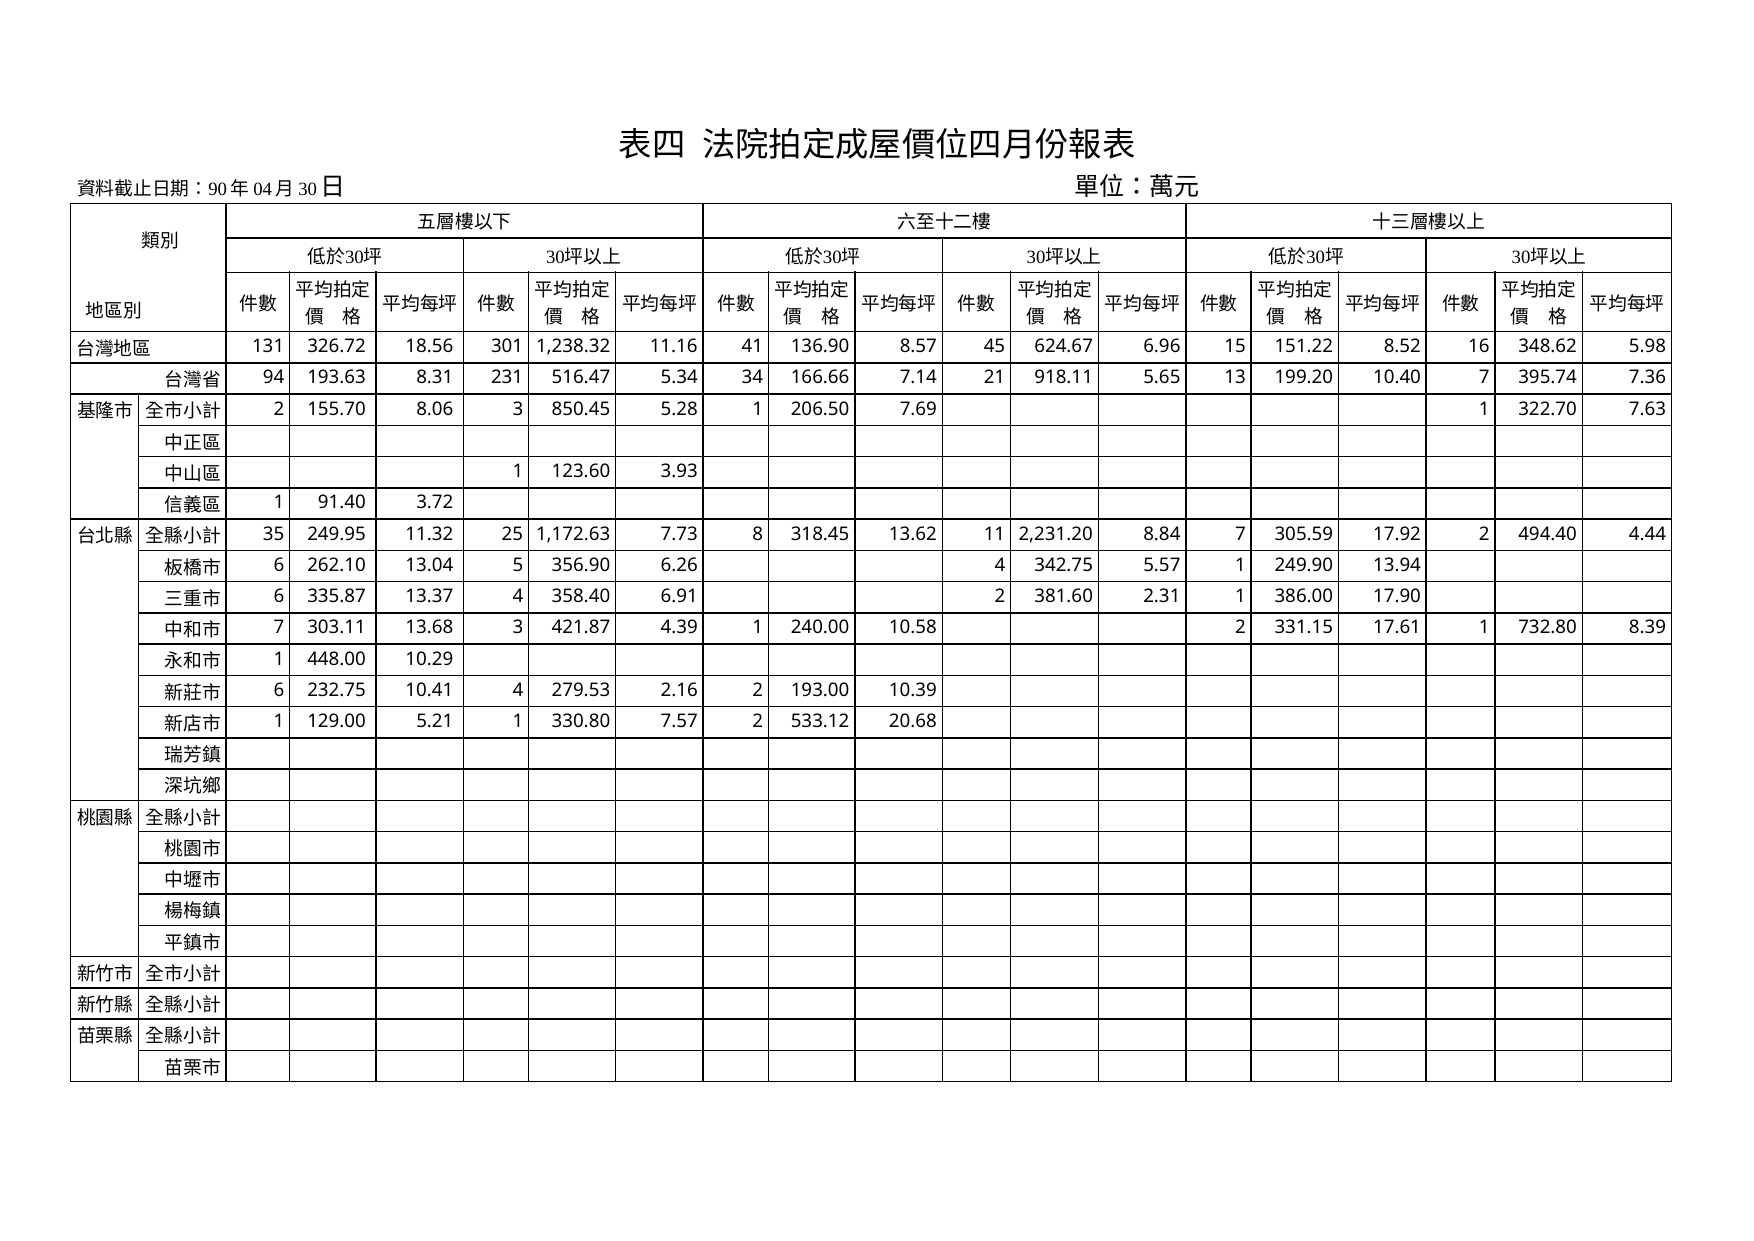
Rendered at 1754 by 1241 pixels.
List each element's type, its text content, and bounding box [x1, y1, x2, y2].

table_cell [856, 1051, 942, 1081]
table_cell 193.00 [769, 676, 854, 706]
table_cell [1583, 895, 1671, 924]
table_cell [1099, 614, 1185, 643]
table_cell 新莊市 [139, 676, 225, 706]
table_cell 基隆市 [71, 395, 138, 424]
table_cell [616, 801, 702, 831]
table_cell [71, 581, 138, 612]
table_cell 7.73 [616, 520, 702, 549]
table_cell [1252, 989, 1338, 1018]
table_cell 303.11 [290, 614, 375, 643]
table_cell [1339, 801, 1425, 831]
table_cell [1339, 645, 1425, 674]
table_cell [529, 801, 615, 831]
table_cell 桃園縣 [71, 801, 138, 831]
table_cell 8.52 [1339, 332, 1425, 362]
table_cell [290, 457, 375, 487]
table_cell [529, 739, 615, 768]
table_cell [1583, 739, 1671, 768]
table_cell 850.45 [529, 395, 615, 424]
table_cell [71, 925, 138, 956]
table_cell [464, 739, 528, 768]
table_cell [1427, 676, 1494, 706]
table_cell [227, 457, 289, 487]
table_cell [856, 770, 942, 799]
table_cell [1339, 957, 1425, 987]
table_cell [1011, 957, 1098, 987]
table_cell [704, 426, 768, 456]
table_cell [71, 675, 138, 706]
table_cell [1339, 926, 1425, 956]
table_cell [529, 645, 615, 674]
table_cell [1099, 457, 1185, 487]
table_cell 信義區 [139, 489, 225, 518]
table_cell [1187, 707, 1250, 737]
table_cell 34 [704, 364, 768, 393]
table_cell [464, 770, 528, 799]
table_cell [1339, 1051, 1425, 1081]
table_cell 平均每坪 [1583, 273, 1671, 331]
table_cell [1583, 551, 1671, 581]
table_cell 8.31 [377, 364, 463, 393]
table_cell 2 [943, 582, 1010, 612]
table_cell [1252, 864, 1338, 893]
table_cell [1011, 1020, 1098, 1049]
table_cell 13.68 [377, 614, 463, 643]
table_cell 2 [1187, 614, 1250, 643]
table_cell [616, 1051, 702, 1081]
table_cell 199.20 [1252, 364, 1338, 393]
table_cell 7.57 [616, 707, 702, 737]
table_cell [377, 457, 463, 487]
text 表四 法院拍定成屋價位四月份報表 [77, 118, 1677, 166]
table_cell [704, 895, 768, 924]
table_cell 318.45 [769, 520, 854, 549]
table_cell [1187, 739, 1250, 768]
table_cell 10.29 [377, 645, 463, 674]
table_cell [616, 957, 702, 987]
table_cell 331.15 [1252, 614, 1338, 643]
table_cell [290, 926, 375, 956]
table_cell [1427, 832, 1494, 862]
table_cell 板橋市 [139, 551, 225, 581]
table_cell [1339, 1020, 1425, 1049]
table_cell 45 [943, 332, 1010, 362]
table_cell 10.40 [1339, 364, 1425, 393]
table_cell 1 [704, 614, 768, 643]
table_cell 2 [227, 395, 289, 424]
table_cell [704, 770, 768, 799]
table_cell [1496, 832, 1582, 862]
table_cell 全縣小計 [139, 801, 225, 831]
table_cell [1339, 739, 1425, 768]
table_cell 低於30坪 [704, 239, 942, 271]
table_cell 131 [227, 332, 289, 362]
table_cell [704, 457, 768, 487]
table_cell 91.40 [290, 489, 375, 518]
table_cell [71, 456, 138, 487]
table_cell 中壢市 [139, 864, 225, 893]
table_cell [377, 989, 463, 1018]
table_cell 335.87 [290, 582, 375, 612]
table_cell 件數 [1427, 273, 1494, 331]
table_cell [1583, 645, 1671, 674]
table_cell [377, 801, 463, 831]
table_cell 1 [1187, 582, 1250, 612]
table_cell [616, 864, 702, 893]
table_cell [704, 739, 768, 768]
table_cell 8.06 [377, 395, 463, 424]
table_cell [943, 926, 1010, 956]
table_cell [704, 864, 768, 893]
table_header 六至十二樓 [704, 204, 1185, 237]
table_cell [290, 895, 375, 924]
table_cell [1187, 957, 1250, 987]
table_cell [769, 957, 854, 987]
table_cell [227, 926, 289, 956]
table_cell [943, 1020, 1010, 1049]
table_cell [1583, 457, 1671, 487]
table_cell 30坪以上 [1427, 239, 1671, 271]
table_cell 356.90 [529, 551, 615, 581]
table_cell [529, 832, 615, 862]
table_cell [616, 645, 702, 674]
table_cell [1011, 864, 1098, 893]
table_cell [1496, 676, 1582, 706]
table_cell [227, 864, 289, 893]
table_cell [769, 1020, 854, 1049]
table_cell [616, 989, 702, 1018]
table_cell [616, 1020, 702, 1049]
table_cell [704, 832, 768, 862]
table_cell 件數 [943, 273, 1010, 331]
table_cell [290, 1051, 375, 1081]
table_cell [1099, 895, 1185, 924]
table_cell [1011, 614, 1098, 643]
table_cell 4 [464, 676, 528, 706]
table_cell [1011, 832, 1098, 862]
table_header 五層樓以下 [227, 204, 702, 237]
table_cell [71, 893, 138, 924]
table_cell 1 [704, 395, 768, 424]
table_cell [290, 801, 375, 831]
table_cell 6.96 [1099, 332, 1185, 362]
table_cell 件數 [704, 273, 768, 331]
table_cell 2.31 [1099, 582, 1185, 612]
table_cell [290, 957, 375, 987]
table_cell [1583, 1020, 1671, 1049]
table_cell [943, 801, 1010, 831]
table_cell [1496, 739, 1582, 768]
table_cell [616, 426, 702, 456]
table_cell [856, 832, 942, 862]
table_cell [1496, 770, 1582, 799]
table_cell 6.91 [616, 582, 702, 612]
table_cell [1187, 457, 1250, 487]
table_cell [1099, 676, 1185, 706]
table_cell [1339, 676, 1425, 706]
table_cell 平均拍定價 格 [1011, 273, 1098, 331]
table_cell 342.75 [1011, 551, 1098, 581]
table_cell [1583, 926, 1671, 956]
table_cell 6 [227, 676, 289, 706]
table_cell [290, 1020, 375, 1049]
table_cell [529, 489, 615, 518]
table_cell [529, 895, 615, 924]
table_cell 7.63 [1583, 395, 1671, 424]
table_cell 136.90 [769, 332, 854, 362]
table_cell 平均每坪 [616, 273, 702, 331]
table_cell 421.87 [529, 614, 615, 643]
table_cell [1099, 926, 1185, 956]
table_cell [1496, 426, 1582, 456]
table_cell [464, 489, 528, 518]
table_cell 249.95 [290, 520, 375, 549]
table_cell [377, 832, 463, 862]
table_cell 平均拍定價 格 [1496, 273, 1582, 331]
table_cell [529, 770, 615, 799]
table_cell [529, 1020, 615, 1049]
table_cell [943, 832, 1010, 862]
table_cell [1583, 770, 1671, 799]
table_cell [769, 926, 854, 956]
table_cell 7.69 [856, 395, 942, 424]
table_cell 41 [704, 332, 768, 362]
table_cell [290, 739, 375, 768]
table_cell 1 [1187, 551, 1250, 581]
table_cell [464, 645, 528, 674]
table_cell [704, 801, 768, 831]
table_cell [377, 770, 463, 799]
table_cell [1011, 989, 1098, 1018]
table_cell 1,238.32 [529, 332, 615, 362]
table_cell [1427, 645, 1494, 674]
table_cell 330.80 [529, 707, 615, 737]
table_cell [1496, 801, 1582, 831]
table_cell [1187, 489, 1250, 518]
table_cell 台灣地區 [71, 332, 225, 362]
table_cell [529, 989, 615, 1018]
table_cell [71, 487, 138, 518]
table_cell 231 [464, 364, 528, 393]
table_cell 35 [227, 520, 289, 549]
table_cell [1099, 989, 1185, 1018]
table_cell 平均拍定價 格 [769, 273, 854, 331]
table_cell [227, 770, 289, 799]
table_cell [1011, 426, 1098, 456]
table_cell [71, 862, 138, 893]
table_cell 17.92 [1339, 520, 1425, 549]
table_cell 30坪以上 [943, 239, 1185, 271]
table_cell [1099, 832, 1185, 862]
table_cell [1011, 801, 1098, 831]
table_cell [1496, 864, 1582, 893]
table_cell [856, 489, 942, 518]
table_cell [704, 989, 768, 1018]
table_cell [290, 832, 375, 862]
table_cell [227, 989, 289, 1018]
table_cell [1427, 864, 1494, 893]
table_cell [856, 645, 942, 674]
table_cell 8 [704, 520, 768, 549]
table_cell [1427, 739, 1494, 768]
table_cell [769, 551, 854, 581]
table_cell [464, 864, 528, 893]
table_cell 永和市 [139, 645, 225, 674]
table_cell 7.14 [856, 364, 942, 393]
table_cell [856, 457, 942, 487]
table_cell [1427, 457, 1494, 487]
table_cell [1187, 1020, 1250, 1049]
table_cell [1583, 801, 1671, 831]
table_cell [464, 957, 528, 987]
table_cell 7 [227, 614, 289, 643]
table_cell 348.62 [1496, 332, 1582, 362]
table_cell [1252, 676, 1338, 706]
table_cell [1011, 926, 1098, 956]
table_cell [856, 926, 942, 956]
table_cell [856, 895, 942, 924]
table_cell [1187, 926, 1250, 956]
table_cell [1099, 426, 1185, 456]
table_cell 3 [464, 614, 528, 643]
table_cell 3.72 [377, 489, 463, 518]
table_cell 166.66 [769, 364, 854, 393]
table_cell [1187, 832, 1250, 862]
table_cell [769, 770, 854, 799]
table_cell 21 [943, 364, 1010, 393]
table_cell [769, 426, 854, 456]
table_cell [71, 831, 138, 862]
table_cell 3.93 [616, 457, 702, 487]
table_cell 件數 [1187, 273, 1250, 331]
table_cell [1252, 770, 1338, 799]
table_cell [1011, 707, 1098, 737]
table_cell [616, 926, 702, 956]
table_cell [1583, 426, 1671, 456]
table_cell [769, 582, 854, 612]
table_cell [704, 926, 768, 956]
table_cell 395.74 [1496, 364, 1582, 393]
table_cell 918.11 [1011, 364, 1098, 393]
table_cell 624.67 [1011, 332, 1098, 362]
table_cell 1 [1427, 395, 1494, 424]
table_cell 平均每坪 [856, 273, 942, 331]
table_cell [290, 989, 375, 1018]
table_cell 6.26 [616, 551, 702, 581]
table_cell [1339, 864, 1425, 893]
table_cell [71, 425, 138, 456]
table_cell [1583, 989, 1671, 1018]
table_cell [290, 864, 375, 893]
table_cell 5 [464, 551, 528, 581]
table_cell [856, 864, 942, 893]
table_cell [943, 395, 1010, 424]
table_cell [1427, 926, 1494, 956]
table_cell [1252, 489, 1338, 518]
table_cell [943, 457, 1010, 487]
table_cell [1583, 864, 1671, 893]
table_cell [769, 832, 854, 862]
table_cell [464, 895, 528, 924]
table_cell [227, 426, 289, 456]
table_cell [1187, 676, 1250, 706]
table_cell [1187, 770, 1250, 799]
table_cell 5.57 [1099, 551, 1185, 581]
table_cell 1 [464, 457, 528, 487]
table_cell 10.58 [856, 614, 942, 643]
table_cell [943, 645, 1010, 674]
table_cell [1583, 707, 1671, 737]
table_cell [71, 706, 138, 737]
table_cell [227, 1020, 289, 1049]
table_cell [1339, 989, 1425, 1018]
table_cell 8.39 [1583, 614, 1671, 643]
table_cell [1339, 832, 1425, 862]
table_cell [1427, 1020, 1494, 1049]
table_cell [769, 457, 854, 487]
table_cell [1011, 489, 1098, 518]
table_cell [1099, 739, 1185, 768]
table_cell [856, 582, 942, 612]
table_cell [1427, 1051, 1494, 1081]
table_cell 8.84 [1099, 520, 1185, 549]
table_cell [769, 801, 854, 831]
table_cell [856, 551, 942, 581]
table_cell [377, 426, 463, 456]
table_cell [1427, 801, 1494, 831]
table_cell 新竹縣 [71, 989, 138, 1018]
table_cell [1339, 707, 1425, 737]
table_cell 4 [943, 551, 1010, 581]
table_cell [616, 770, 702, 799]
table_cell 2,231.20 [1011, 520, 1098, 549]
table_header 類別 地區別 [71, 204, 225, 331]
table_cell 25 [464, 520, 528, 549]
table_cell [856, 426, 942, 456]
table_cell [1252, 832, 1338, 862]
table_cell 516.47 [529, 364, 615, 393]
table_cell [529, 926, 615, 956]
table_cell 1 [227, 645, 289, 674]
table_cell 18.56 [377, 332, 463, 362]
table_cell [1011, 457, 1098, 487]
table_cell [769, 489, 854, 518]
table_cell [1427, 957, 1494, 987]
table_cell [1187, 1051, 1250, 1081]
table_cell [1252, 926, 1338, 956]
table_cell [1496, 1051, 1582, 1081]
table_cell 17.90 [1339, 582, 1425, 612]
table_cell 1 [227, 707, 289, 737]
table_cell 381.60 [1011, 582, 1098, 612]
table_cell [943, 676, 1010, 706]
table_cell [1427, 489, 1494, 518]
table_cell 123.60 [529, 457, 615, 487]
table_cell [943, 989, 1010, 1018]
table_cell 279.53 [529, 676, 615, 706]
table_cell 1 [464, 707, 528, 737]
table_cell [1339, 395, 1425, 424]
table_cell 10.41 [377, 676, 463, 706]
table_cell [1252, 957, 1338, 987]
table_cell [616, 739, 702, 768]
table_cell 低於30坪 [1187, 239, 1425, 271]
table_cell [704, 551, 768, 581]
table_cell [377, 864, 463, 893]
table_cell 232.75 [290, 676, 375, 706]
table_cell [943, 864, 1010, 893]
table_cell [1427, 770, 1494, 799]
table_cell 2 [1427, 520, 1494, 549]
table_cell [769, 895, 854, 924]
table_cell 桃園市 [139, 832, 225, 862]
table_cell [769, 864, 854, 893]
table_cell 7 [1187, 520, 1250, 549]
table_cell [1583, 582, 1671, 612]
table_cell [1252, 1020, 1338, 1049]
table_cell [1496, 926, 1582, 956]
table_cell 10.39 [856, 676, 942, 706]
table_cell [943, 489, 1010, 518]
table_cell 新店市 [139, 707, 225, 737]
table_cell [1252, 426, 1338, 456]
table_cell [1099, 489, 1185, 518]
table_cell [1187, 426, 1250, 456]
table_cell 5.28 [616, 395, 702, 424]
table_cell 件數 [464, 273, 528, 331]
table_cell 全市小計 [139, 395, 225, 424]
table_cell [227, 801, 289, 831]
table_cell 494.40 [1496, 520, 1582, 549]
table_cell [1339, 457, 1425, 487]
table_cell 1 [227, 489, 289, 518]
table_cell [1011, 395, 1098, 424]
table_cell [769, 989, 854, 1018]
table_header 十三層樓以上 [1187, 204, 1671, 237]
table_cell 平均每坪 [1339, 273, 1425, 331]
table_cell 5.34 [616, 364, 702, 393]
table_cell [704, 645, 768, 674]
table_cell [616, 832, 702, 862]
table_cell [227, 957, 289, 987]
table_cell [1496, 1020, 1582, 1049]
table_cell [227, 895, 289, 924]
table_cell 平均拍定價 格 [1252, 273, 1338, 331]
table_cell 全縣小計 [139, 1020, 225, 1049]
table_cell [1339, 895, 1425, 924]
table_cell [943, 895, 1010, 924]
table_cell [464, 989, 528, 1018]
table_cell [1583, 489, 1671, 518]
table_cell [529, 426, 615, 456]
table_cell [943, 426, 1010, 456]
table_cell 129.00 [290, 707, 375, 737]
table_cell [1099, 395, 1185, 424]
table_cell 深坑鄉 [139, 770, 225, 799]
table_cell 17.61 [1339, 614, 1425, 643]
table_cell [377, 957, 463, 987]
table_cell 13.37 [377, 582, 463, 612]
table_cell [856, 739, 942, 768]
table_cell [943, 614, 1010, 643]
table_cell 件數 [227, 273, 289, 331]
table_cell [227, 832, 289, 862]
table_cell [1496, 707, 1582, 737]
table_cell 16 [1427, 332, 1494, 362]
table_cell [1496, 489, 1582, 518]
table_cell [71, 550, 138, 581]
table_cell [1496, 457, 1582, 487]
table_cell [377, 895, 463, 924]
table_cell [464, 1020, 528, 1049]
table_cell 358.40 [529, 582, 615, 612]
table_cell [377, 1020, 463, 1049]
table_cell 6 [227, 551, 289, 581]
table_cell 苗栗市 [139, 1051, 225, 1081]
table_cell 15 [1187, 332, 1250, 362]
table_cell 4.39 [616, 614, 702, 643]
table_cell [1496, 582, 1582, 612]
table_cell [377, 739, 463, 768]
table_cell [1583, 676, 1671, 706]
table_cell [1099, 801, 1185, 831]
table_cell 苗栗縣 [71, 1020, 138, 1049]
table_cell 5.98 [1583, 332, 1671, 362]
table_cell [1011, 895, 1098, 924]
table_cell 瑞芳鎮 [139, 739, 225, 768]
table_cell [856, 801, 942, 831]
table_cell 台北縣 [71, 520, 138, 549]
table_cell [856, 1020, 942, 1049]
table_cell [1011, 739, 1098, 768]
table_cell 新竹市 [71, 957, 138, 987]
table_cell [290, 770, 375, 799]
table_cell 155.70 [290, 395, 375, 424]
table_cell 1 [1427, 614, 1494, 643]
table_cell 193.63 [290, 364, 375, 393]
table_cell [1252, 707, 1338, 737]
table_cell [1583, 957, 1671, 987]
table_cell 5.65 [1099, 364, 1185, 393]
table_cell [1187, 395, 1250, 424]
table_cell [1496, 989, 1582, 1018]
table_cell 11 [943, 520, 1010, 549]
table_cell 262.10 [290, 551, 375, 581]
table_cell 平均每坪 [377, 273, 463, 331]
table_cell [1427, 989, 1494, 1018]
table_cell [464, 1051, 528, 1081]
table_cell 94 [227, 364, 289, 393]
table_cell [1496, 551, 1582, 581]
table_cell 2.16 [616, 676, 702, 706]
table_cell 206.50 [769, 395, 854, 424]
table_cell [1099, 864, 1185, 893]
table_cell [529, 957, 615, 987]
table_cell 11.32 [377, 520, 463, 549]
table_cell [856, 957, 942, 987]
table_cell 楊梅鎮 [139, 895, 225, 924]
table_cell [1099, 645, 1185, 674]
table_cell [71, 768, 138, 799]
table_cell [1252, 1051, 1338, 1081]
table_cell [1187, 895, 1250, 924]
table_cell [1099, 707, 1185, 737]
table_cell [1252, 801, 1338, 831]
table_cell 2 [704, 676, 768, 706]
table_cell [943, 770, 1010, 799]
table_cell [1339, 770, 1425, 799]
table_cell 全縣小計 [139, 989, 225, 1018]
table_cell 平均拍定價 格 [529, 273, 615, 331]
table_cell 低於30坪 [227, 239, 463, 271]
table_cell [1011, 770, 1098, 799]
text 資料截止日期：90年04月30日 單位：萬元 [77, 166, 1677, 203]
table_cell 30坪以上 [464, 239, 702, 271]
table_cell 249.90 [1252, 551, 1338, 581]
table_cell 13.62 [856, 520, 942, 549]
table_cell [943, 1051, 1010, 1081]
table_cell [1011, 1051, 1098, 1081]
table_cell [1099, 1051, 1185, 1081]
table_cell [1427, 551, 1494, 581]
table_cell [1339, 426, 1425, 456]
table_cell [1583, 1051, 1671, 1081]
table_cell [71, 737, 138, 768]
table_cell [943, 739, 1010, 768]
table_cell 11.16 [616, 332, 702, 362]
table_cell [290, 426, 375, 456]
table_cell [529, 1051, 615, 1081]
table_cell [943, 957, 1010, 987]
table_cell 4.44 [1583, 520, 1671, 549]
table_cell [1187, 645, 1250, 674]
table_cell 7 [1427, 364, 1494, 393]
table_cell [464, 832, 528, 862]
table_cell 533.12 [769, 707, 854, 737]
table_cell [1427, 895, 1494, 924]
table_cell [464, 426, 528, 456]
table_cell [704, 957, 768, 987]
table_cell [227, 739, 289, 768]
table_cell [616, 489, 702, 518]
table_cell 2 [704, 707, 768, 737]
table_cell [704, 1051, 768, 1081]
table_cell [1252, 895, 1338, 924]
table_cell 三重市 [139, 582, 225, 612]
table_cell [769, 1051, 854, 1081]
table_cell [71, 612, 138, 643]
table_cell [1252, 739, 1338, 768]
table_cell [377, 926, 463, 956]
table_cell [1099, 1020, 1185, 1049]
table_cell 3 [464, 395, 528, 424]
table_cell [1427, 707, 1494, 737]
table_cell 20.68 [856, 707, 942, 737]
table_cell 326.72 [290, 332, 375, 362]
table_cell [1099, 770, 1185, 799]
table_cell 中山區 [139, 457, 225, 487]
table_cell [1011, 645, 1098, 674]
table_cell 全市小計 [139, 957, 225, 987]
table_cell 240.00 [769, 614, 854, 643]
table_cell 13.04 [377, 551, 463, 581]
table_cell 301 [464, 332, 528, 362]
table_cell 平均拍定價 格 [290, 273, 375, 331]
table_cell 732.80 [1496, 614, 1582, 643]
table_cell [769, 739, 854, 768]
table_cell [1583, 832, 1671, 862]
table_cell [71, 643, 138, 674]
table_cell [1187, 801, 1250, 831]
table_cell [1496, 645, 1582, 674]
table_cell [704, 489, 768, 518]
table_cell [464, 801, 528, 831]
table_cell [1187, 989, 1250, 1018]
table_cell [943, 707, 1010, 737]
table_cell [1427, 426, 1494, 456]
table_cell [71, 1050, 138, 1081]
table_cell [1252, 395, 1338, 424]
table_cell [227, 1051, 289, 1081]
table_cell [1252, 457, 1338, 487]
table_cell [1427, 582, 1494, 612]
table_cell [1339, 489, 1425, 518]
table_cell [704, 582, 768, 612]
table_cell [856, 989, 942, 1018]
table_cell 4 [464, 582, 528, 612]
table_cell [1011, 676, 1098, 706]
table_cell 13 [1187, 364, 1250, 393]
table_cell 13.94 [1339, 551, 1425, 581]
table_cell 7.36 [1583, 364, 1671, 393]
table_cell [377, 1051, 463, 1081]
table_cell 6 [227, 582, 289, 612]
table_cell 中正區 [139, 426, 225, 456]
table_cell 1,172.63 [529, 520, 615, 549]
table_cell 322.70 [1496, 395, 1582, 424]
table_cell [529, 864, 615, 893]
table_cell 平均每坪 [1099, 273, 1185, 331]
table_cell 中和市 [139, 614, 225, 643]
table_cell 平鎮市 [139, 926, 225, 956]
table_cell [71, 364, 138, 393]
table_cell [464, 926, 528, 956]
table_cell [704, 1020, 768, 1049]
table_cell [1187, 864, 1250, 893]
table_cell 305.59 [1252, 520, 1338, 549]
table_cell [1496, 895, 1582, 924]
table_cell [616, 895, 702, 924]
table_cell 5.21 [377, 707, 463, 737]
table_cell 全縣小計 [139, 520, 225, 549]
table_cell 台灣省 [139, 364, 225, 393]
table_cell 386.00 [1252, 582, 1338, 612]
table_cell 151.22 [1252, 332, 1338, 362]
table_cell [769, 645, 854, 674]
table_cell 448.00 [290, 645, 375, 674]
table_cell 8.57 [856, 332, 942, 362]
table_cell [1099, 957, 1185, 987]
table_cell [1496, 957, 1582, 987]
table_cell [1252, 645, 1338, 674]
